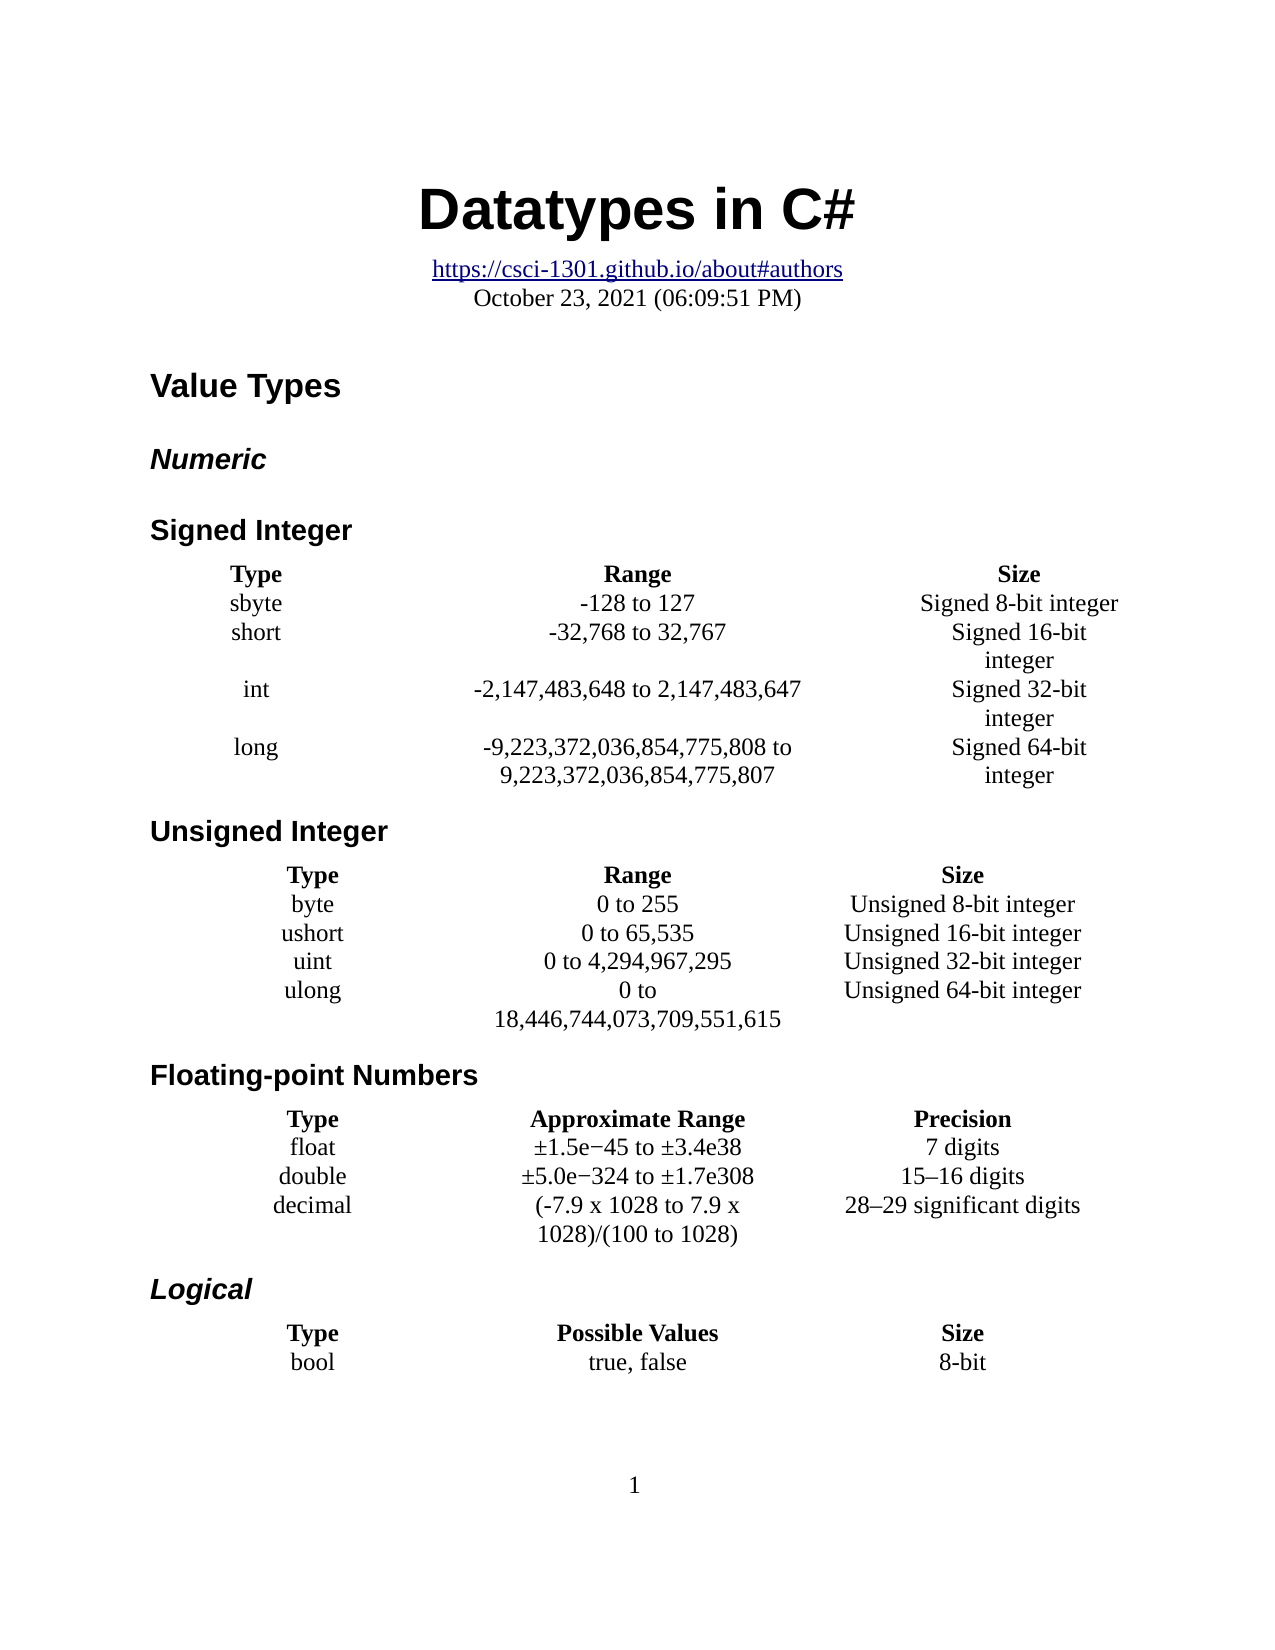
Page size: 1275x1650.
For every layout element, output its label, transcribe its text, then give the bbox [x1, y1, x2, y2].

table_cell 0 to 18,446,744,073,709,551,615 [475, 975, 800, 1033]
text https://csci-1301.github.io/about#authors [150, 254, 1125, 283]
table_cell 8-bit [800, 1347, 1125, 1376]
table_cell -9,223,372,036,854,775,808 to 9,223,372,036,854,775,807 [362, 732, 913, 789]
table_cell ulong [150, 975, 475, 1033]
table_header Possible Values [475, 1319, 800, 1347]
table_cell 0 to 255 [475, 889, 800, 918]
subtitle Floating-point Numbers [150, 1058, 1125, 1091]
table_header Type [150, 1104, 475, 1132]
table_cell -128 to 127 [362, 588, 913, 617]
table_header Size [913, 559, 1125, 588]
table_cell uint [150, 946, 475, 975]
text October 23, 2021 (06:09:51 PM) [150, 283, 1125, 312]
table_cell int [150, 674, 362, 732]
title Datatypes in C# [150, 175, 1125, 242]
table_cell sbyte [150, 588, 362, 617]
table_cell byte [150, 889, 475, 918]
subtitle Unsigned Integer [150, 814, 1125, 848]
table_header Range [475, 860, 800, 889]
table_cell -32,768 to 32,767 [362, 617, 913, 674]
table_cell true, false [475, 1347, 800, 1376]
table_header Type [150, 559, 362, 588]
table_header Precision [800, 1104, 1125, 1132]
subtitle Signed Integer [150, 513, 1125, 547]
table_cell double [150, 1161, 475, 1190]
table_cell float [150, 1133, 475, 1161]
table_cell Signed 32-bit integer [913, 674, 1125, 732]
table_cell bool [150, 1347, 475, 1376]
subtitle Numeric [150, 442, 1125, 476]
table_cell Signed 64-bit integer [913, 732, 1125, 789]
subtitle Logical [150, 1272, 1125, 1306]
subtitle Value Types [150, 366, 1125, 404]
table_header Type [150, 860, 475, 889]
table_cell ushort [150, 918, 475, 946]
table_cell short [150, 617, 362, 674]
table_header Range [362, 559, 913, 588]
table_cell ±5.0e−324 to ±1.7e308 [475, 1161, 800, 1190]
table_cell Unsigned 16-bit integer [800, 918, 1125, 946]
table_cell Unsigned 32-bit integer [800, 946, 1125, 975]
table_cell long [150, 732, 362, 789]
table_cell 28–29 significant digits [800, 1190, 1125, 1247]
table_cell decimal [150, 1190, 475, 1247]
table_cell 0 to 4,294,967,295 [475, 946, 800, 975]
table_cell 15–16 digits [800, 1161, 1125, 1190]
table_cell Unsigned 64-bit integer [800, 975, 1125, 1033]
table_cell 0 to 65,535 [475, 918, 800, 946]
table_cell ±1.5e−45 to ±3.4e38 [475, 1133, 800, 1161]
table_header Size [800, 1319, 1125, 1347]
table_cell (-7.9 x 1028 to 7.9 x 1028)/(100 to 1028) [475, 1190, 800, 1247]
table_cell Signed 16-bit integer [913, 617, 1125, 674]
table_cell Unsigned 8-bit integer [800, 889, 1125, 918]
table_header Approximate Range [475, 1104, 800, 1132]
table_cell 7 digits [800, 1133, 1125, 1161]
table_cell Signed 8-bit integer [913, 588, 1125, 617]
table_cell -2,147,483,648 to 2,147,483,647 [362, 674, 913, 732]
table_header Type [150, 1319, 475, 1347]
table_header Size [800, 860, 1125, 889]
